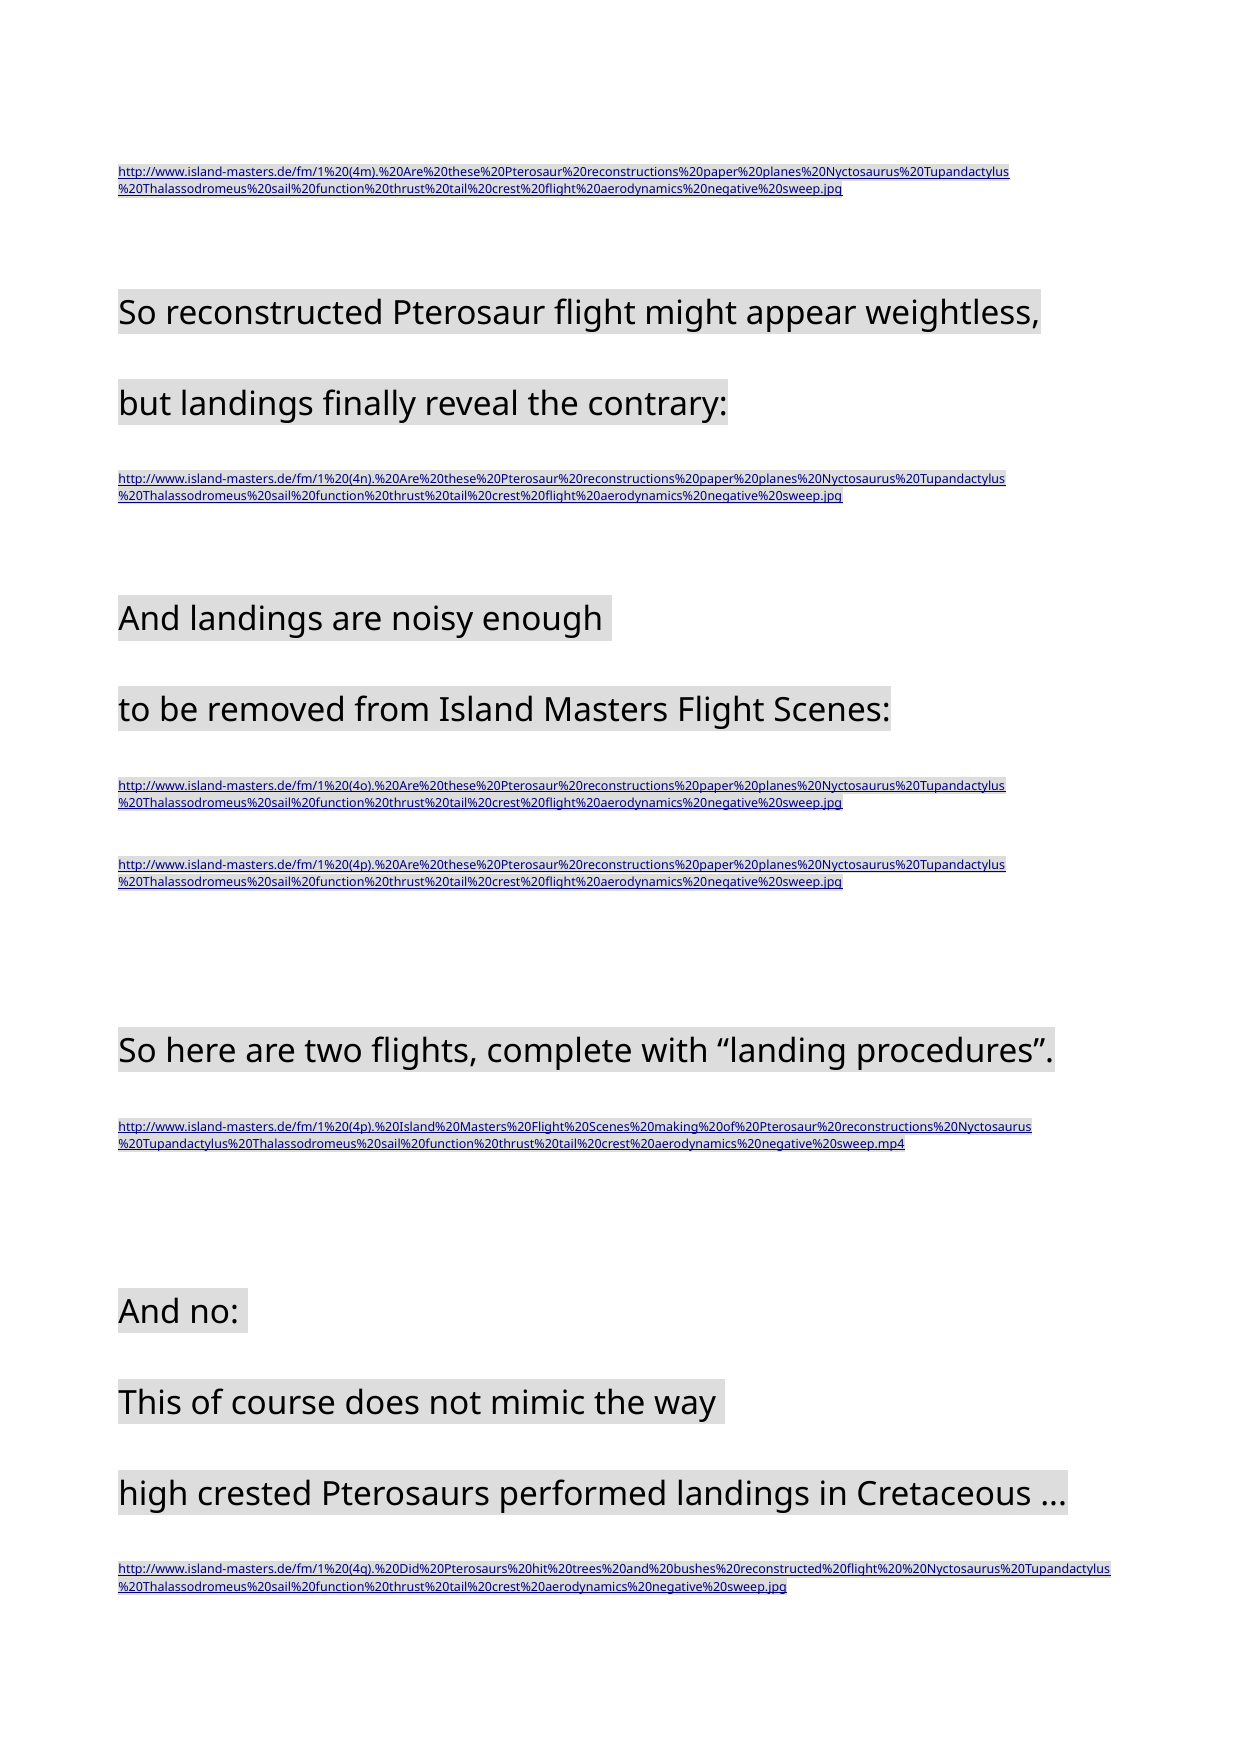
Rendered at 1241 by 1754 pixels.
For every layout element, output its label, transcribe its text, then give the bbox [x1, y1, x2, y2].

text So here are two flights, complete with “landing procedures”. [118, 1027, 1122, 1072]
text http://www.island-masters.de/fm/1%20(4o).%20Are%20these%20Pterosaur%20reconstructions%20paper%20planes%20Nyctosaurus%20Tupandactylus%20Thalassodromeus%20sail%20function%20thrust%20tail%20crest%20flight%20aerodynamics%20negative%20sweep.jpg [118, 777, 1122, 811]
text This of course does not mimic the way [118, 1379, 1122, 1424]
text but landings finally reveal the contrary: [118, 379, 1122, 425]
text And no: [118, 1288, 1122, 1333]
text http://www.island-masters.de/fm/1%20(4n).%20Are%20these%20Pterosaur%20reconstructions%20paper%20planes%20Nyctosaurus%20Tupandactylus%20Thalassodromeus%20sail%20function%20thrust%20tail%20crest%20flight%20aerodynamics%20negative%20sweep.jpg [118, 470, 1122, 504]
text high crested Pterosaurs performed landings in Cretaceous ... [118, 1470, 1122, 1515]
text And landings are noisy enough [118, 595, 1122, 641]
text to be removed from Island Masters Flight Scenes: [118, 686, 1122, 731]
text http://www.island-masters.de/fm/1%20(4m).%20Are%20these%20Pterosaur%20reconstructions%20paper%20planes%20Nyctosaurus%20Tupandactylus%20Thalassodromeus%20sail%20function%20thrust%20tail%20crest%20flight%20aerodynamics%20negative%20sweep.jpg [118, 163, 1122, 198]
text http://www.island-masters.de/fm/1%20(4p).%20Are%20these%20Pterosaur%20reconstructions%20paper%20planes%20Nyctosaurus%20Tupandactylus%20Thalassodromeus%20sail%20function%20thrust%20tail%20crest%20flight%20aerodynamics%20negative%20sweep.jpg [118, 856, 1122, 891]
text http://www.island-masters.de/fm/1%20(4q).%20Did%20Pterosaurs%20hit%20trees%20and%20bushes%20reconstructed%20flight%20%20Nyctosaurus%20Tupandactylus%20Thalassodromeus%20sail%20function%20thrust%20tail%20crest%20aerodynamics%20negative%20sweep.jpg [118, 1561, 1122, 1595]
text http://www.island-masters.de/fm/1%20(4p).%20Island%20Masters%20Flight%20Scenes%20making%20of%20Pterosaur%20reconstructions%20Nyctosaurus%20Tupandactylus%20Thalassodromeus%20sail%20function%20thrust%20tail%20crest%20aerodynamics%20negative%20sweep.mp4 [118, 1118, 1122, 1152]
text So reconstructed Pterosaur flight might appear weightless, [118, 288, 1122, 334]
